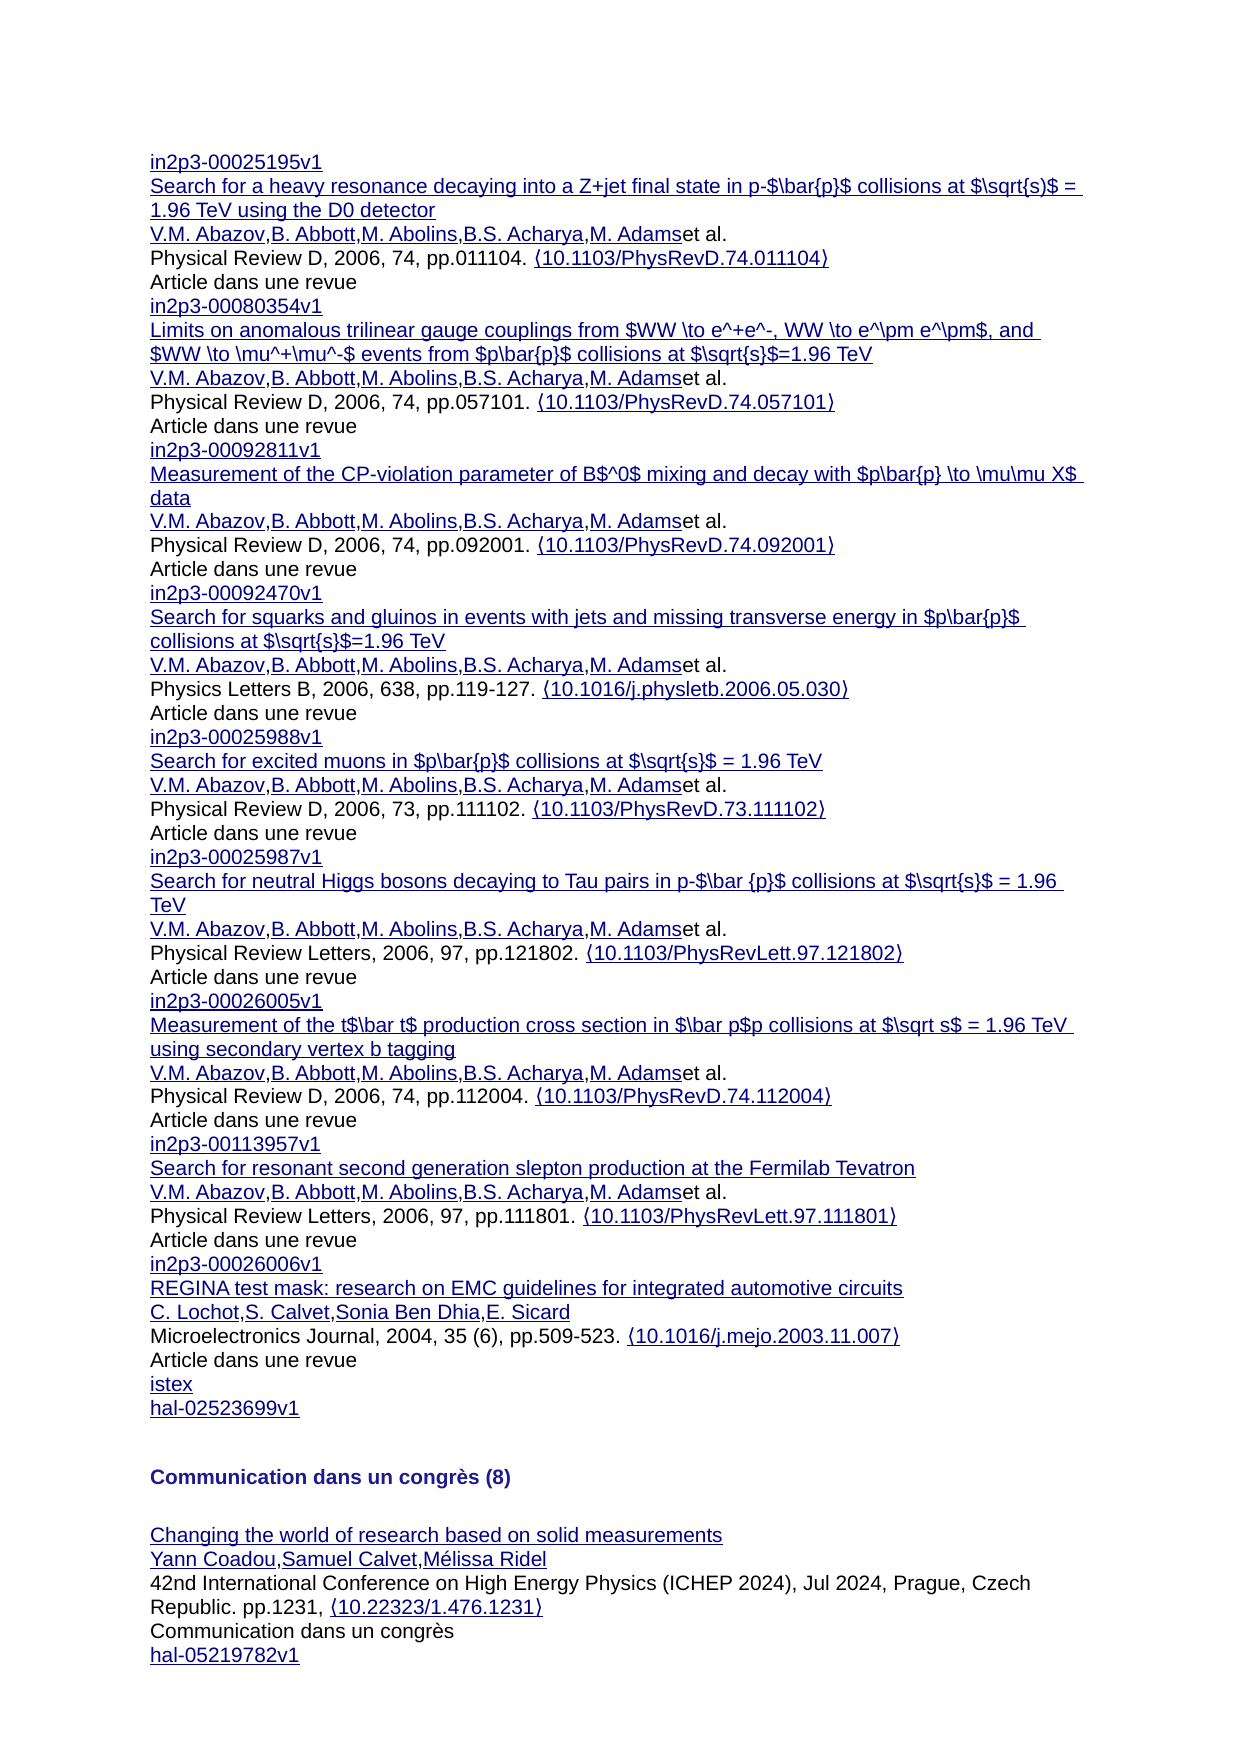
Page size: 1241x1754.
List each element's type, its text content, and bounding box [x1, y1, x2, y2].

table_cell Search for squarks and gluinos in events with jets and missing transverse energy in $p\bar{p}$ collisions at $\sqrt{s}$=1.96 TeV V.M. Abazov,B. Abbott,M. Abolins,B.S. Acharya,M. Adamset al. Physics Letters B, 2006, 638, pp.119-127. ⟨10.1016/j.physletb.2006.05.030⟩ Article dans une revue in2p3-00025988v1 [150, 605, 1090, 749]
table_header Changing the world of research based on solid measurements Yann Coadou,Samuel Calvet,Mélissa Ridel 42nd International Conference on High Energy Physics (ICHEP 2024), Jul 2024, Prague, Czech Republic. pp.1231, ⟨10.22323/1.476.1231⟩ Communication dans un congrès hal-05219782v1 [150, 1523, 1090, 1667]
table_cell Search for resonant second generation slepton production at the Fermilab Tevatron V.M. Abazov,B. Abbott,M. Abolins,B.S. Acharya,M. Adamset al. Physical Review Letters, 2006, 97, pp.111801. ⟨10.1103/PhysRevLett.97.111801⟩ Article dans une revue in2p3-00026006v1 [150, 1156, 1090, 1276]
subtitle Communication dans un congrès (8) [150, 1464, 1090, 1488]
table_cell Search for excited muons in $p\bar{p}$ collisions at $\sqrt{s}$ = 1.96 TeV V.M. Abazov,B. Abbott,M. Abolins,B.S. Acharya,M. Adamset al. Physical Review D, 2006, 73, pp.111102. ⟨10.1103/PhysRevD.73.111102⟩ Article dans une revue in2p3-00025987v1 [150, 749, 1090, 869]
table_cell Measurement of the CP-violation parameter of B$^0$ mixing and decay with $p\bar{p} \to \mu\mu X$ data V.M. Abazov,B. Abbott,M. Abolins,B.S. Acharya,M. Adamset al. Physical Review D, 2006, 74, pp.092001. ⟨10.1103/PhysRevD.74.092001⟩ Article dans une revue in2p3-00092470v1 [150, 461, 1090, 605]
table_cell in2p3-00025195v1 [150, 150, 1090, 174]
table_cell Search for neutral Higgs bosons decaying to Tau pairs in p-$\bar {p}$ collisions at $\sqrt{s}$ = 1.96 TeV V.M. Abazov,B. Abbott,M. Abolins,B.S. Acharya,M. Adamset al. Physical Review Letters, 2006, 97, pp.121802. ⟨10.1103/PhysRevLett.97.121802⟩ Article dans une revue in2p3-00026005v1 [150, 869, 1090, 1012]
table_cell Measurement of the t$\bar t$ production cross section in $\bar p$p collisions at $\sqrt s$ = 1.96 TeV using secondary vertex b tagging V.M. Abazov,B. Abbott,M. Abolins,B.S. Acharya,M. Adamset al. Physical Review D, 2006, 74, pp.112004. ⟨10.1103/PhysRevD.74.112004⟩ Article dans une revue in2p3-00113957v1 [150, 1013, 1090, 1156]
table_cell REGINA test mask: research on EMC guidelines for integrated automotive circuits C. Lochot,S. Calvet,Sonia Ben Dhia,E. Sicard Microelectronics Journal, 2004, 35 (6), pp.509-523. ⟨10.1016/j.mejo.2003.11.007⟩ Article dans une revue istex hal-02523699v1 [150, 1276, 1090, 1420]
table_cell Limits on anomalous trilinear gauge couplings from $WW \to e^+e^-, WW \to e^\pm e^\pm$, and $WW \to \mu^+\mu^-$ events from $p\bar{p}$ collisions at $\sqrt{s}$=1.96 TeV V.M. Abazov,B. Abbott,M. Abolins,B.S. Acharya,M. Adamset al. Physical Review D, 2006, 74, pp.057101. ⟨10.1103/PhysRevD.74.057101⟩ Article dans une revue in2p3-00092811v1 [150, 318, 1090, 461]
table_cell Search for a heavy resonance decaying into a Z+jet final state in p-$\bar{p}$ collisions at $\sqrt{s)$ = 1.96 TeV using the D0 detector V.M. Abazov,B. Abbott,M. Abolins,B.S. Acharya,M. Adamset al. Physical Review D, 2006, 74, pp.011104. ⟨10.1103/PhysRevD.74.011104⟩ Article dans une revue in2p3-00080354v1 [150, 174, 1090, 318]
